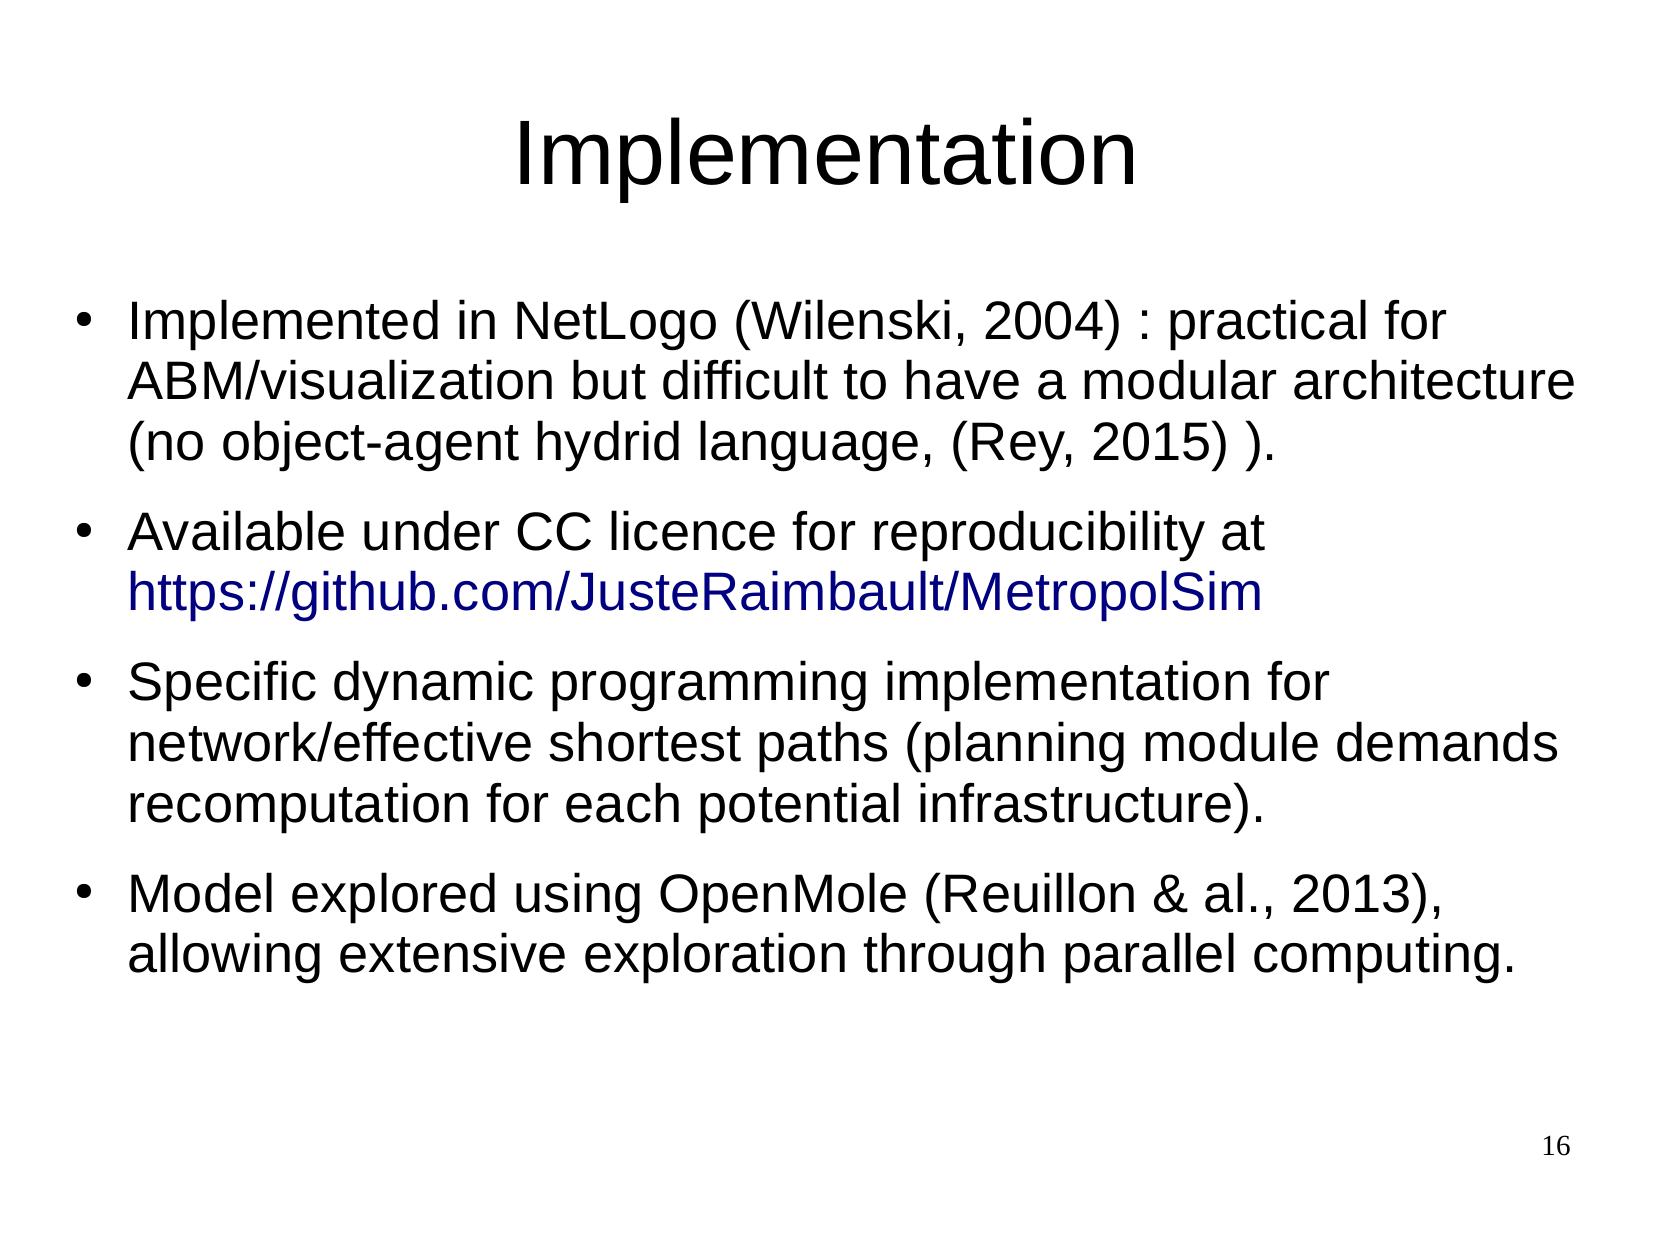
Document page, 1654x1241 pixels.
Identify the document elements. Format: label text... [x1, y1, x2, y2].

list Implemented in NetLogo (Wilenski, 2004) : practical for ABM/visualization but difficult to have a modular architecture (no object-agent hydrid language, (Rey, 2015) ). Available under CC licence for reproducibility at https://github.com/JusteRaimbault/MetropolSim Specific dynamic programming implementation for network/effective shortest paths (planning module demands recomputation for each potential infrastructure). Model explored using OpenMole (Reuillon & al., 2013), allowing extensive exploration through parallel computing. [56, 290, 1630, 1010]
title Implementation [82, 49, 1571, 257]
